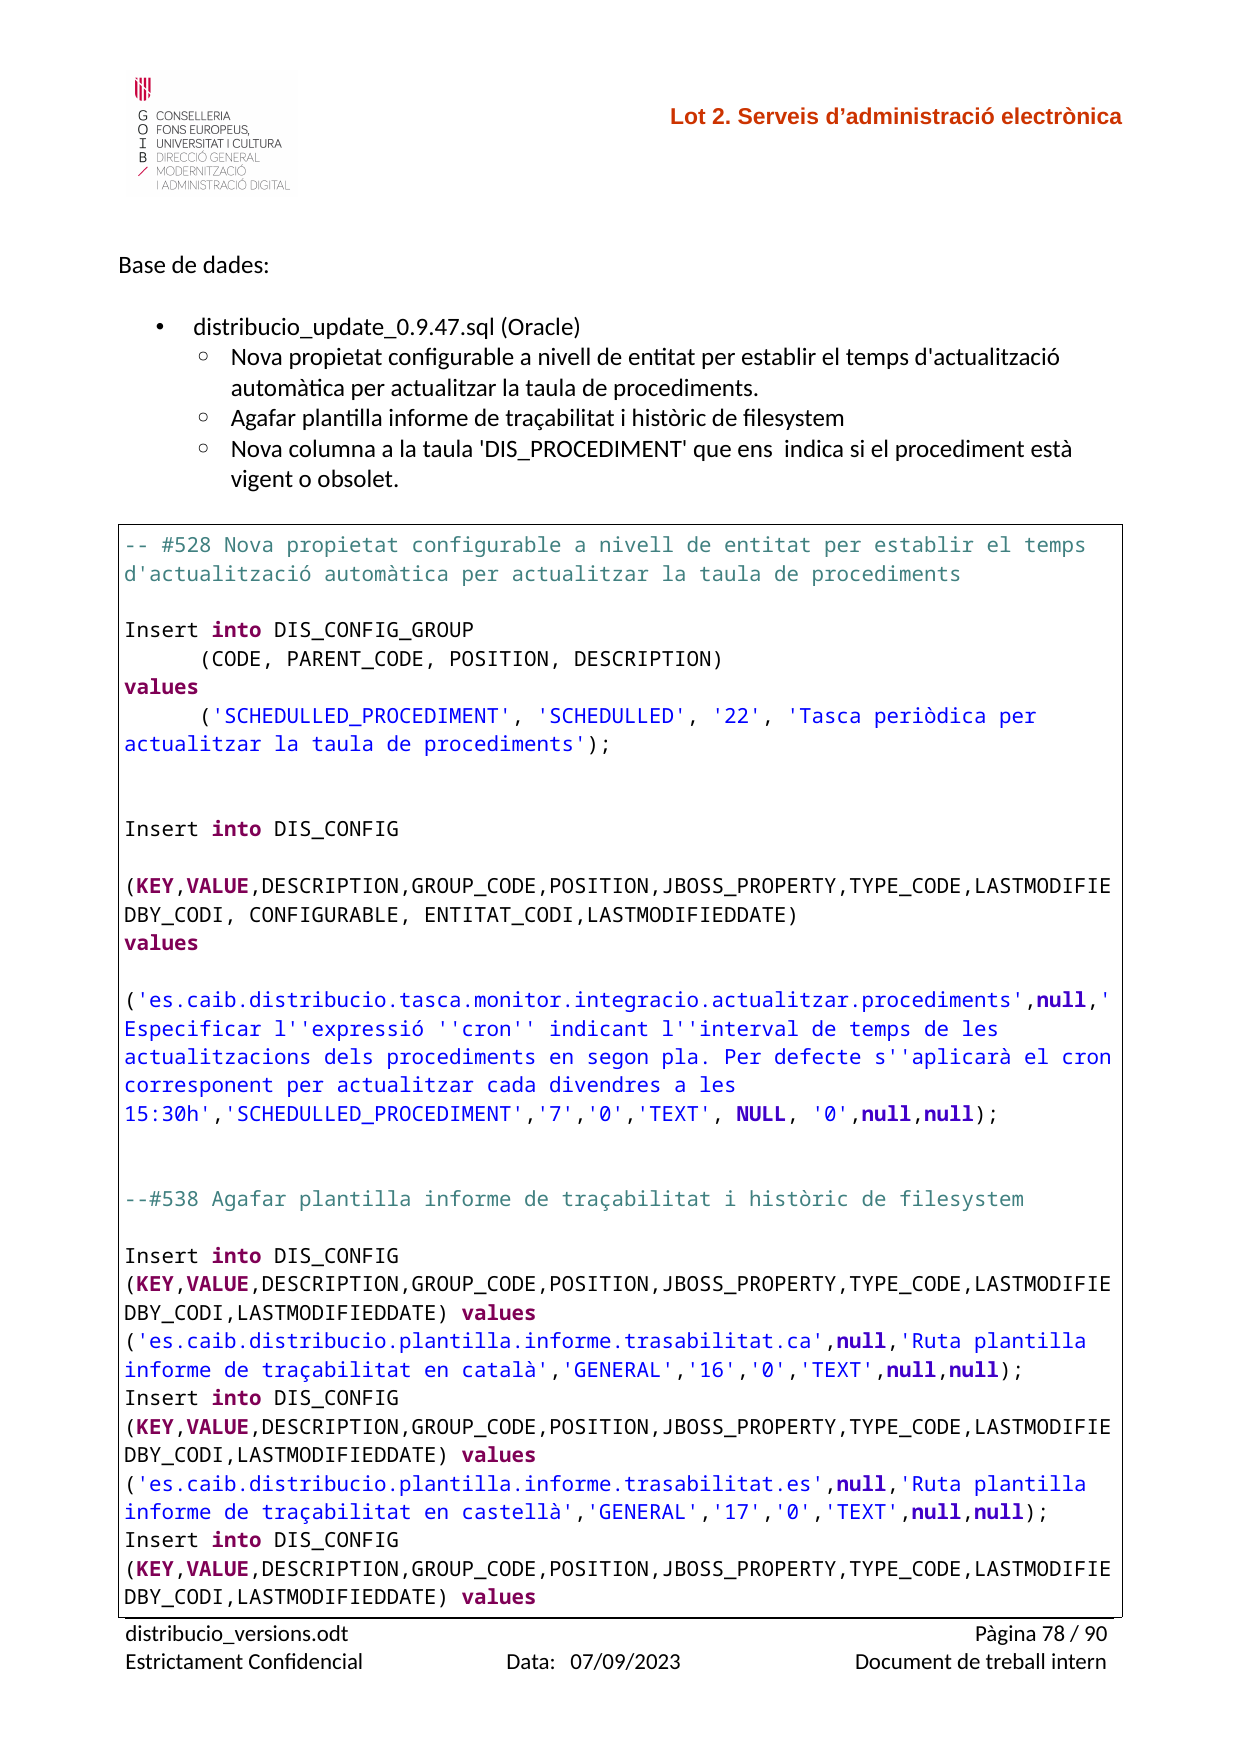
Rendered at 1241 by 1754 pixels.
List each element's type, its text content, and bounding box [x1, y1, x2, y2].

table_header -- #528 Nova propietat configurable a nivell de entitat per establir el temps d'actualització automàtica per actualitzar la taula de procediments Insert into DIS_CONFIG_GROUP (CODE, PARENT_CODE, POSITION, DESCRIPTION) values ('SCHEDULLED_PROCEDIMENT', 'SCHEDULLED', '22', 'Tasca periòdica per actualitzar la taula de procediments'); Insert into DIS_CONFIG (KEY,VALUE,DESCRIPTION,GROUP_CODE,POSITION,JBOSS_PROPERTY,TYPE_CODE,LASTMODIFIEDBY_CODI, CONFIGURABLE, ENTITAT_CODI,LASTMODIFIEDDATE) values ('es.caib.distribucio.tasca.monitor.integracio.actualitzar.procediments',null,'Especificar l''expressió ''cron'' indicant l''interval de temps de les actualitzacions dels procediments en segon pla. Per defecte s''aplicarà el cron corresponent per actualitzar cada divendres a les 15:30h','SCHEDULLED_PROCEDIMENT','7','0','TEXT', NULL, '0',null,null); --#538 Agafar plantilla informe de traçabilitat i històric de filesystem Insert into DIS_CONFIG (KEY,VALUE,DESCRIPTION,GROUP_CODE,POSITION,JBOSS_PROPERTY,TYPE_CODE,LASTMODIFIEDBY_CODI,LASTMODIFIEDDATE) values ('es.caib.distribucio.plantilla.informe.trasabilitat.ca',null,'Ruta plantilla informe de traçabilitat en català','GENERAL','16','0','TEXT',null,null); Insert into DIS_CONFIG (KEY,VALUE,DESCRIPTION,GROUP_CODE,POSITION,JBOSS_PROPERTY,TYPE_CODE,LASTMODIFIEDBY_CODI,LASTMODIFIEDDATE) values ('es.caib.distribucio.plantilla.informe.trasabilitat.es',null,'Ruta plantilla informe de traçabilitat en castellà','GENERAL','17','0','TEXT',null,null); Insert into DIS_CONFIG (KEY,VALUE,DESCRIPTION,GROUP_CODE,POSITION,JBOSS_PROPERTY,TYPE_CODE,LASTMODIFIEDBY_CODI,LASTMODIFIEDDATE) values [119, 525, 1122, 1617]
list distribucio_update_0.9.47.sql (Oracle) [156, 311, 1122, 341]
list Nova propietat configurable a nivell de entitat per establir el temps d'actualització automàtica per actualitzar la taula de procediments. [193, 341, 1122, 402]
list Nova columna a la taula 'DIS_PROCEDIMENT' que ens indica si el procediment està vigent o obsolet. [193, 433, 1122, 494]
list Agafar plantilla informe de traçabilitat i històric de filesystem [193, 402, 1122, 433]
picture [126, 70, 299, 197]
text Base de dades: [118, 250, 1122, 280]
